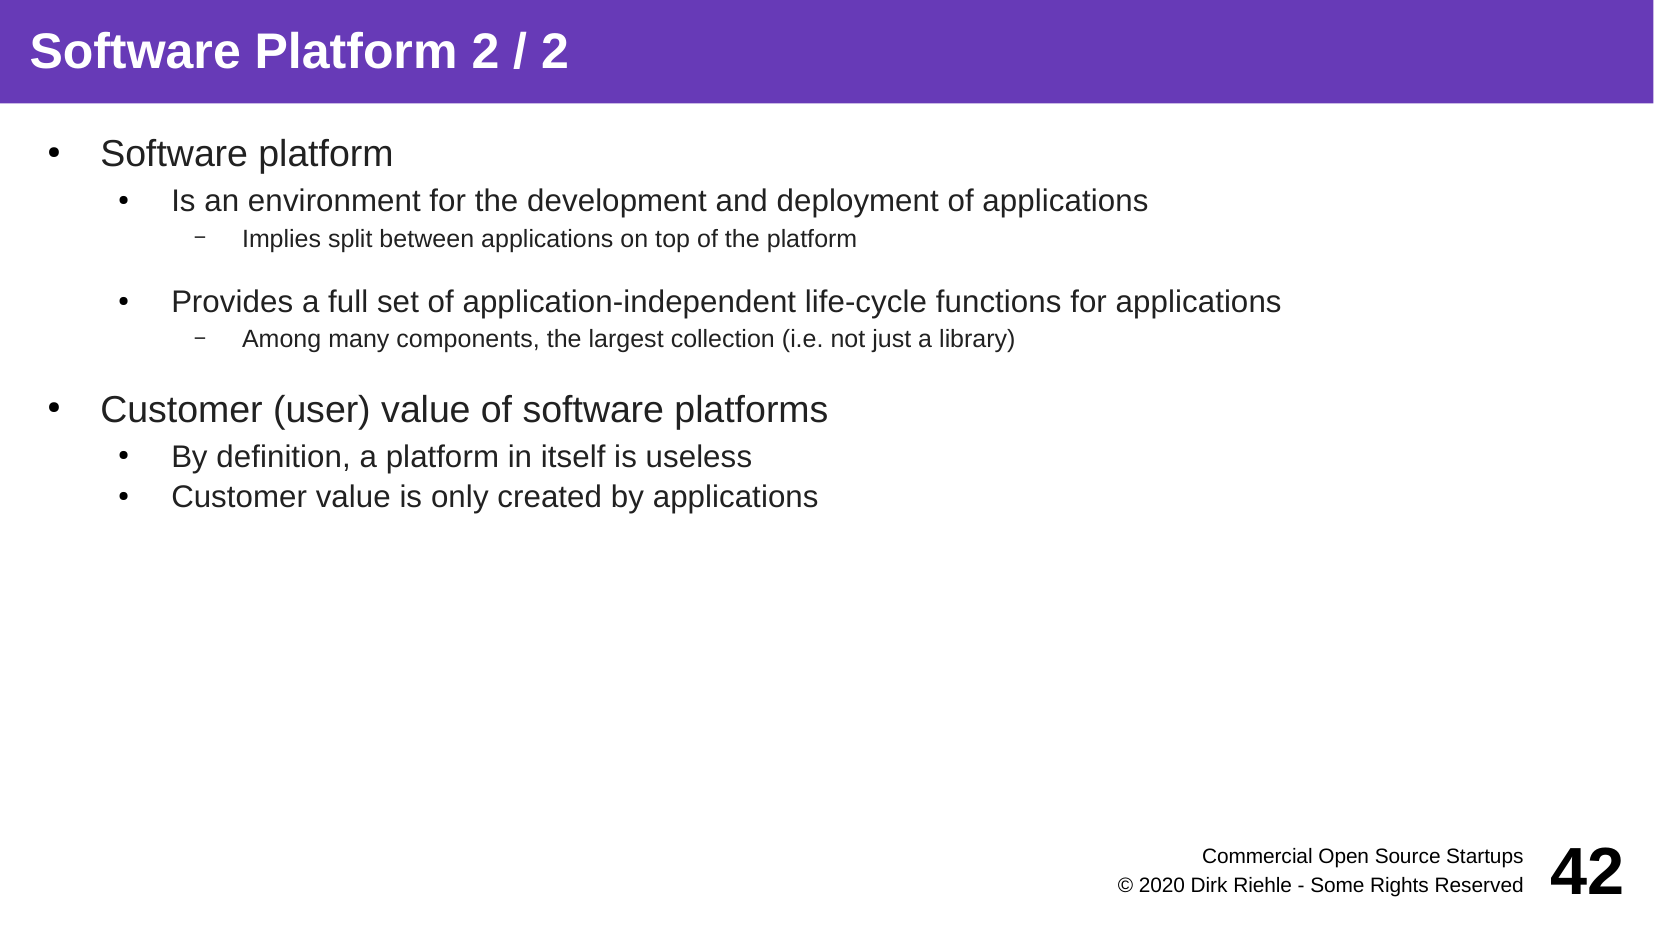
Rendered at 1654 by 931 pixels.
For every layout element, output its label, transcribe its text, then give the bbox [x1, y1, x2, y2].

list Software platform Is an environment for the development and deployment of applications Implies split between applications on top of the platform Provides a full set of application-independent life-cycle functions for applications Among many components, the largest collection (i.e. not just a library) Customer (user) value of software platforms By definition, a platform in itself is useless Customer value is only created by applications [29, 132, 1625, 813]
title Software Platform 2 / 2 [0, 0, 1654, 104]
